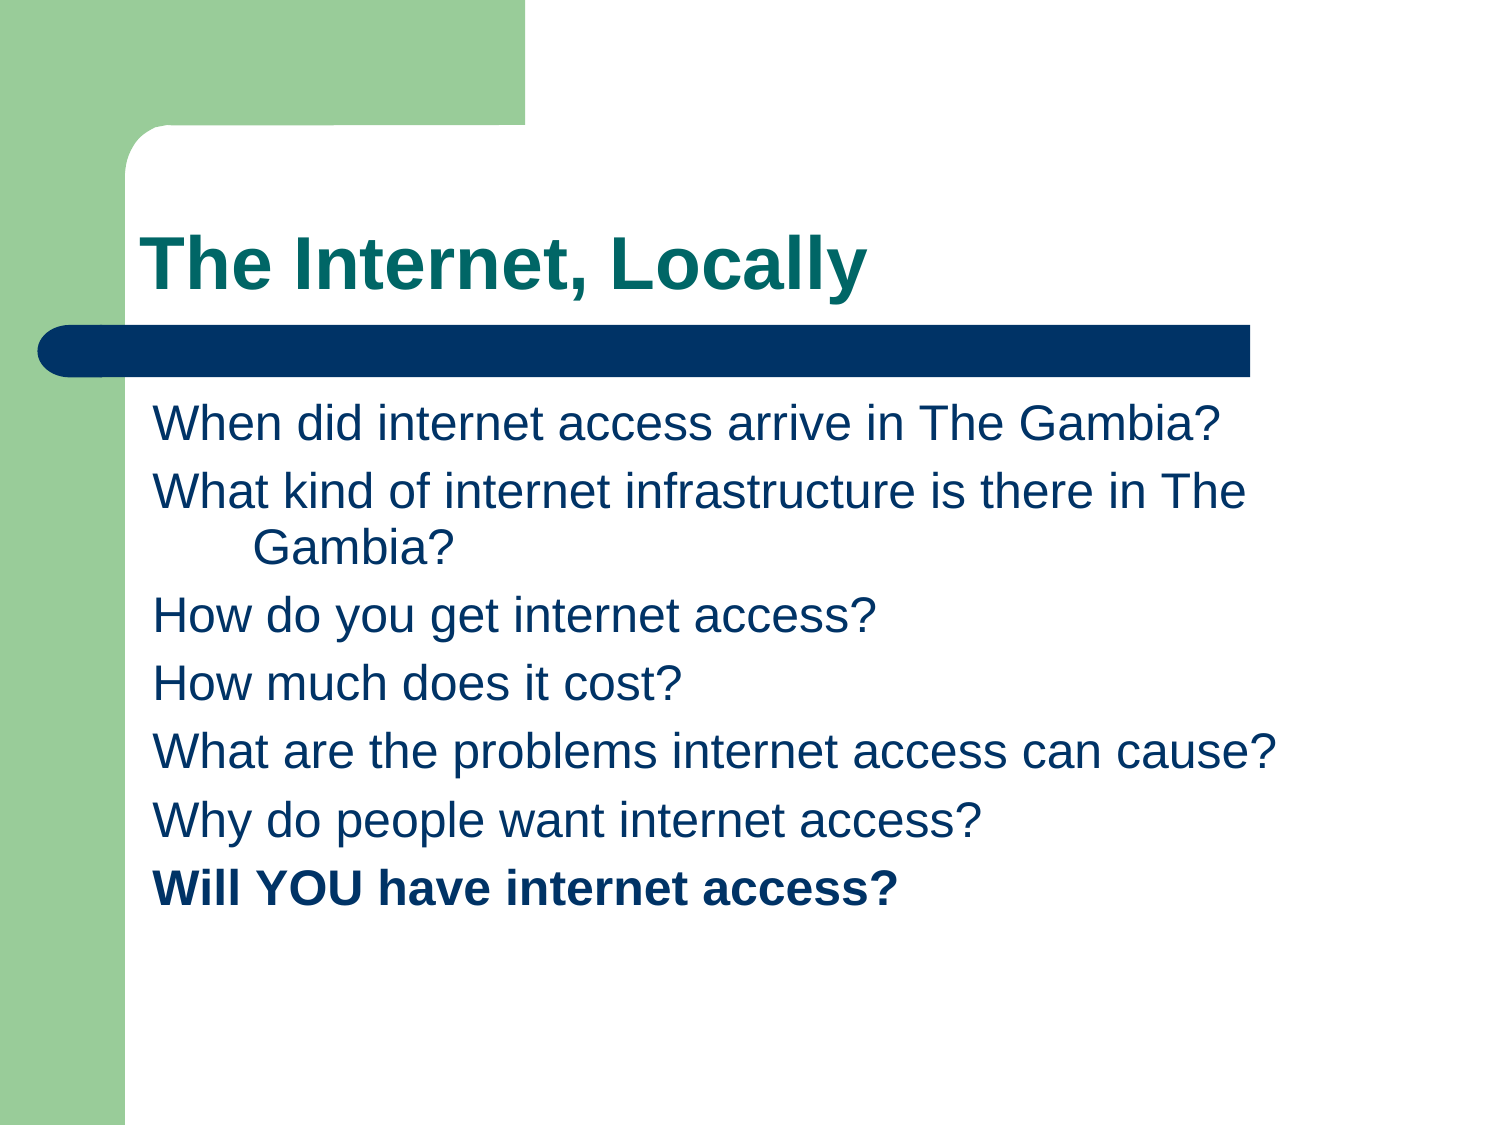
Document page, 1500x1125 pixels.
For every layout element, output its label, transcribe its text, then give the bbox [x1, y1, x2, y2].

title The Internet, Locally [124, 124, 1425, 313]
list When did internet access arrive in The Gambia? What kind of internet infrastructure is there in The Gambia? How do you get internet access? How much does it cost? What are the problems internet access can cause? Why do people want internet access? Will YOU have internet access? [137, 387, 1400, 999]
